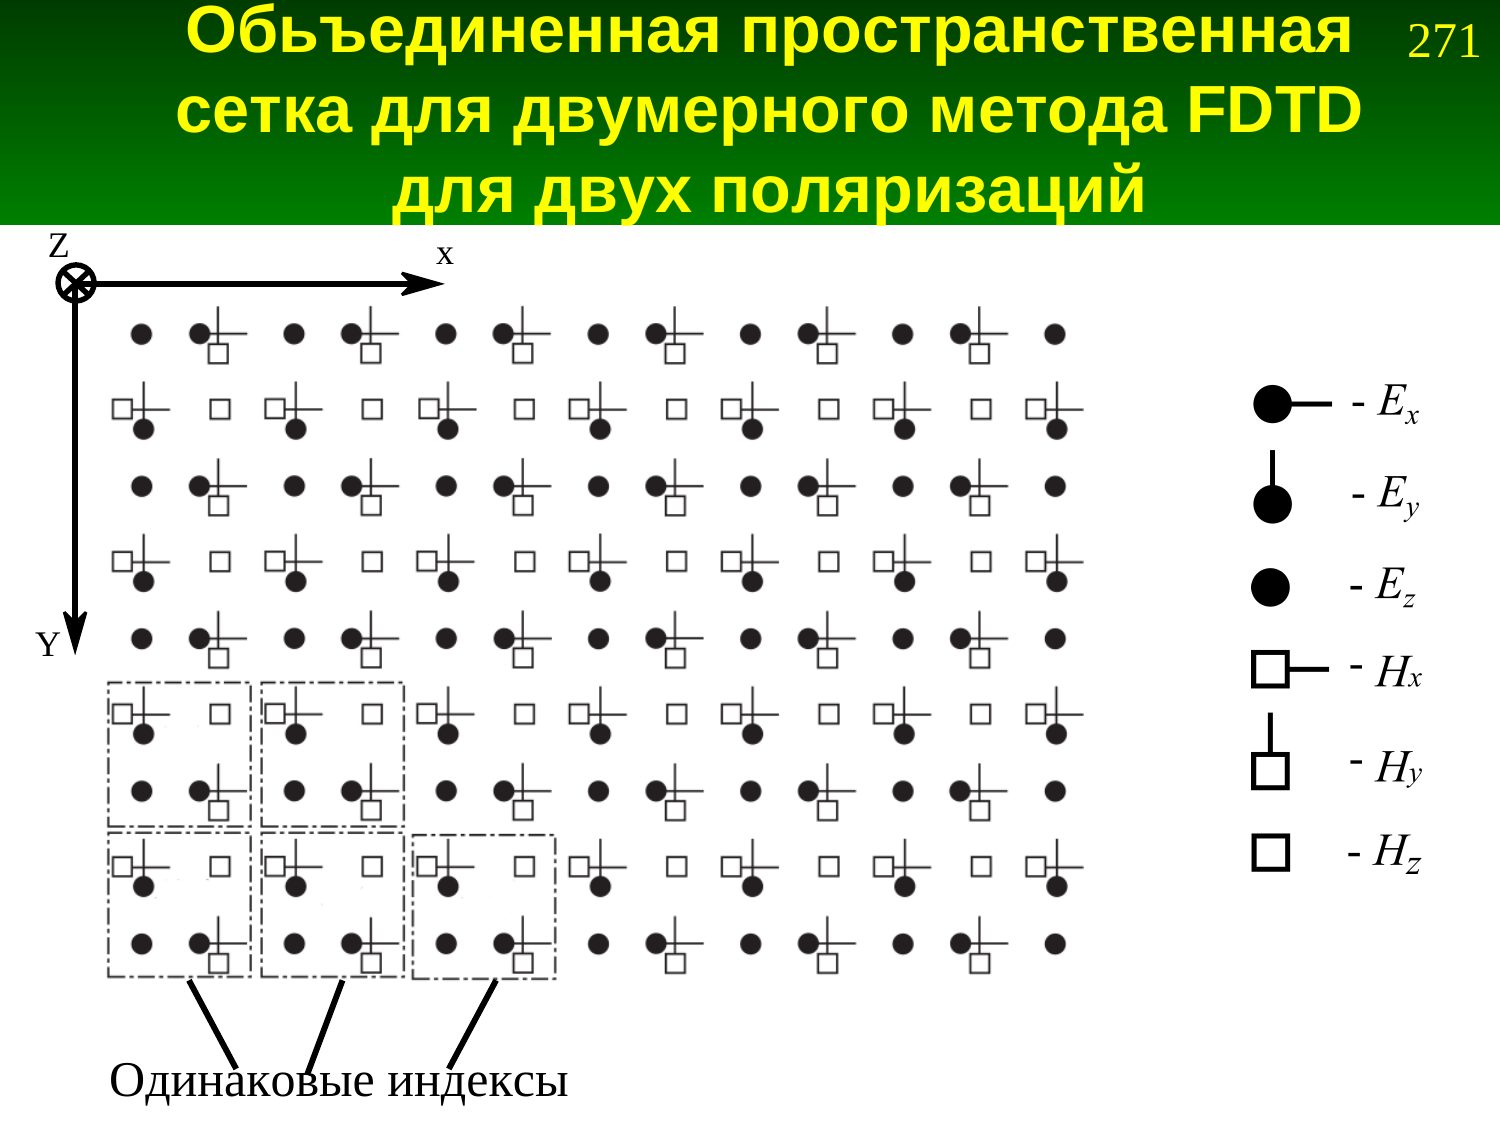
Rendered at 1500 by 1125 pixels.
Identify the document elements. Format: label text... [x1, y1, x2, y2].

title Обьъединенная пространственная сетка для двумерного метода FDTD для двух поляризаций [100, 0, 1441, 234]
text_box Одинаковые индексы [94, 1039, 584, 1115]
picture [1251, 371, 1459, 875]
picture [35, 233, 1111, 1012]
